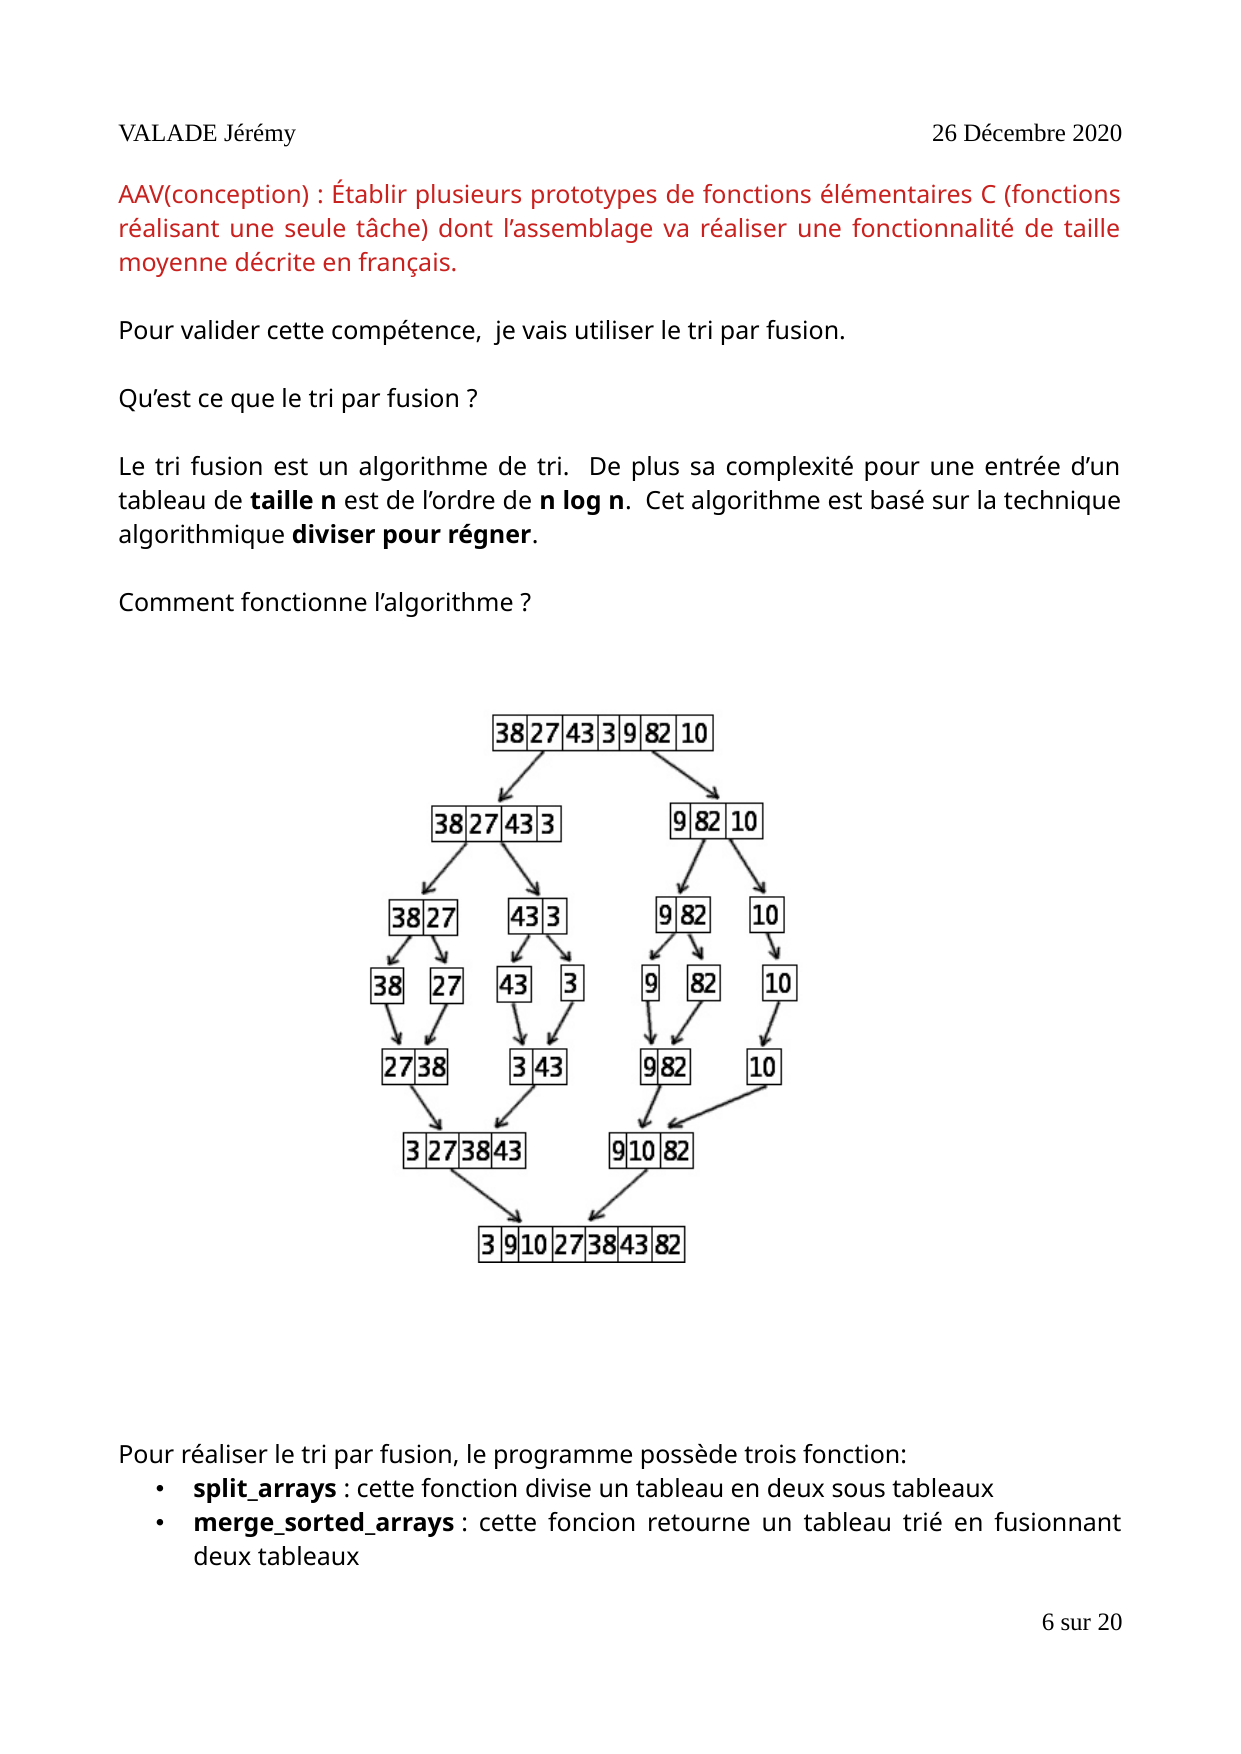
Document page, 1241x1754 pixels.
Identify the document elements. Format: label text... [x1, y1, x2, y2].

text AAV(conception) : Établir plusieurs prototypes de fonctions élémentaires C (fonctions réalisant une seule tâche) dont l’assemblage va réaliser une fonctionnalité de taille moyenne décrite en français. [118, 176, 1122, 278]
list split_arrays : cette fonction divise un tableau en deux sous tableaux [156, 1471, 1122, 1505]
list merge_sorted_arrays : cette foncion retourne un tableau trié en fusionnant deux tableaux [156, 1505, 1122, 1573]
text Qu’est ce que le tri par fusion ? [118, 381, 1122, 415]
text Comment fonctionne l’algorithme ? [118, 585, 1122, 619]
text Pour réaliser le tri par fusion, le programme possède trois fonction: [118, 1437, 1122, 1471]
text Le tri fusion est un algorithme de tri. De plus sa complexité pour une entrée d’un tableau de taille n est de l’ordre de n log n. Cet algorithme est basé sur la technique algorithmique diviser pour régner. [118, 449, 1122, 551]
picture [359, 699, 812, 1263]
text Pour valider cette compétence, je vais utiliser le tri par fusion. [118, 313, 1122, 347]
